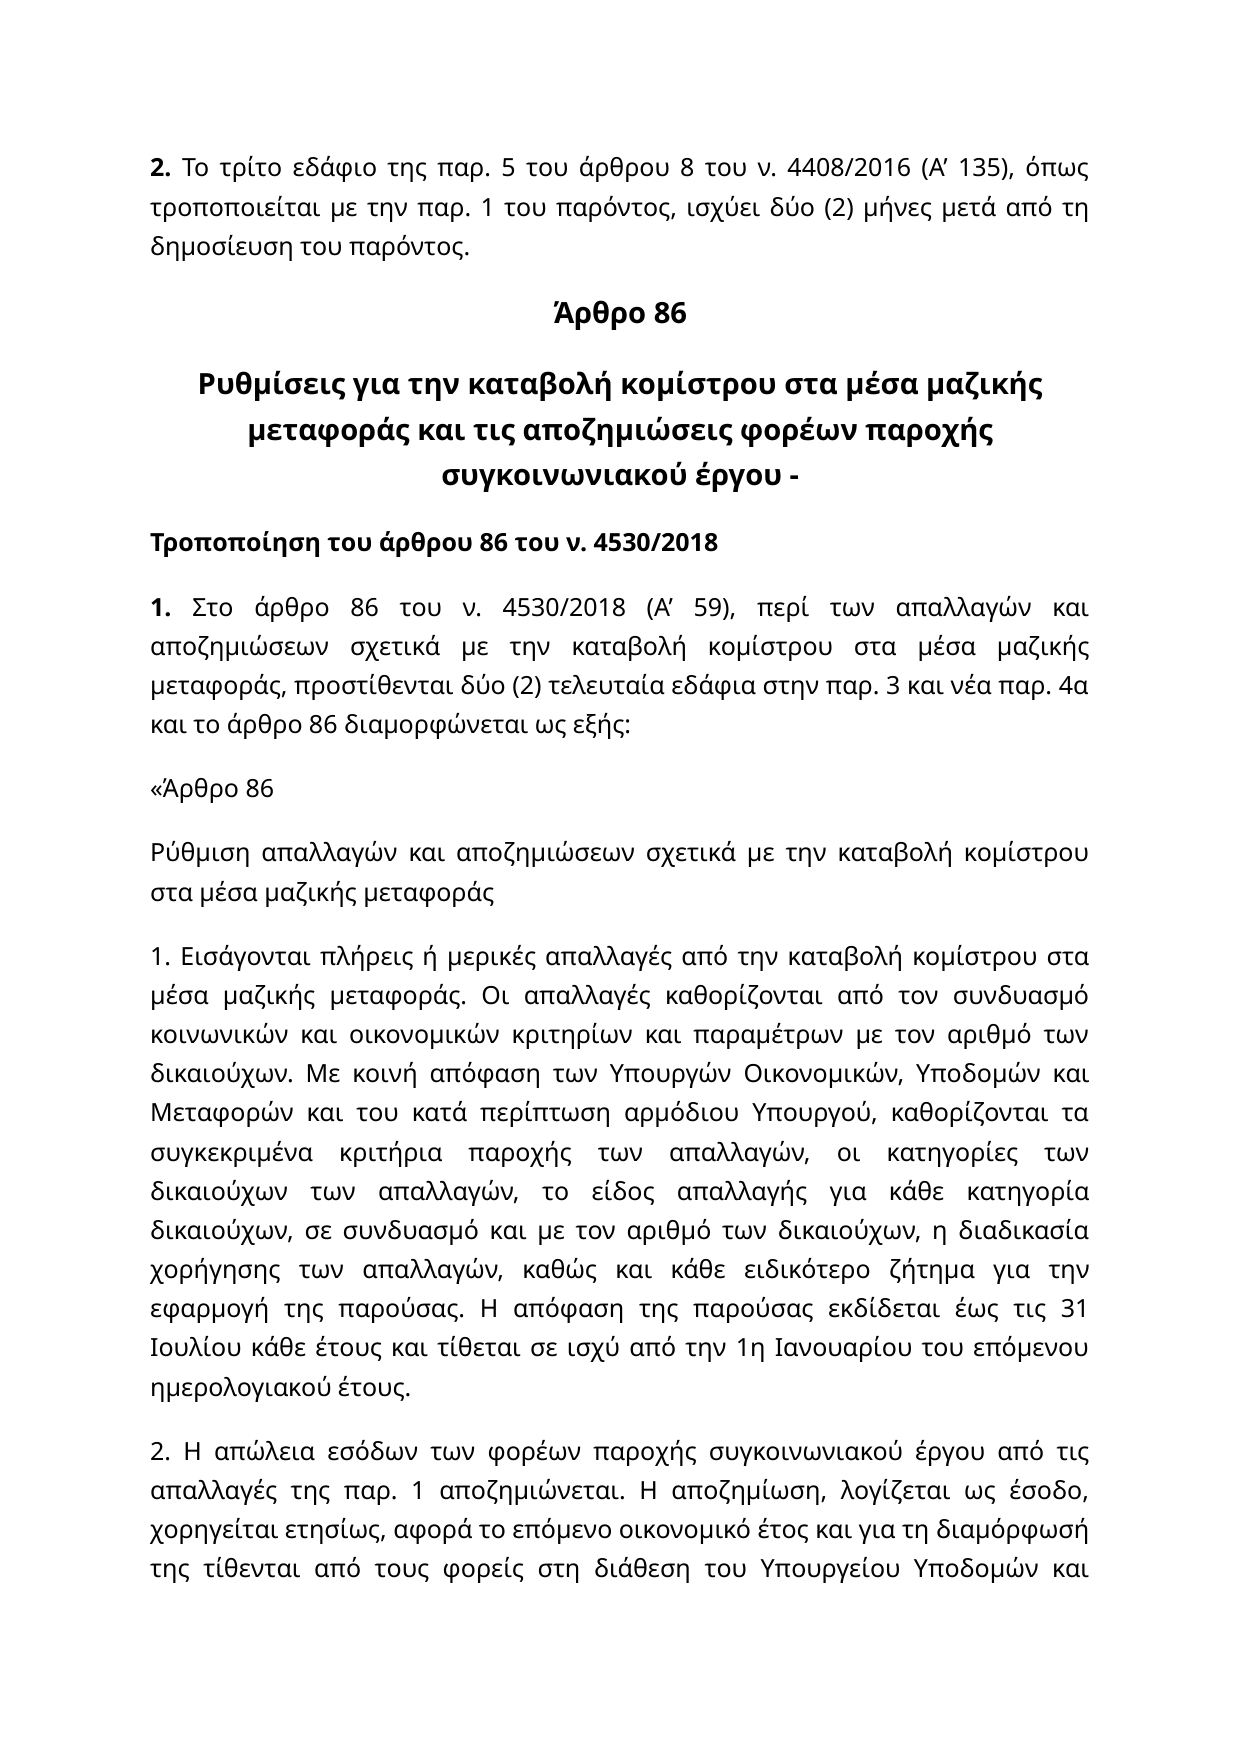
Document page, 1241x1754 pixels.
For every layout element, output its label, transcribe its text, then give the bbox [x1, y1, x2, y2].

text Ρύθμιση απαλλαγών και αποζημιώσεων σχετικά με την καταβολή κομίστρου στα μέσα μαζικής μεταφοράς [150, 835, 1090, 908]
text 1. Εισάγονται πλήρεις ή μερικές απαλλαγές από την καταβολή κομίστρου στα μέσα μαζικής μεταφοράς. Οι απαλλαγές καθορίζονται από τον συνδυασμό κοινωνικών και οικονομικών κριτηρίων και παραμέτρων με τον αριθμό των δικαιούχων. Με κοινή απόφαση των Υπουργών Οικονομικών, Υποδομών και Μεταφορών και του κατά περίπτωση αρμόδιου Υπουργού, καθορίζονται τα συγκεκριμένα κριτήρια παροχής των απαλλαγών, οι κατηγορίες των δικαιούχων των απαλλαγών, το είδος απαλλαγής για κάθε κατηγορία δικαιούχων, σε συνδυασμό και με τον αριθμό των δικαιούχων, η διαδικασία χορήγησης των απαλλαγών, καθώς και κάθε ειδικότερο ζήτημα για την εφαρμογή της παρούσας. Η απόφαση της παρούσας εκδίδεται έως τις 31 Ιουλίου κάθε έτους και τίθεται σε ισχύ από την 1η Ιανουαρίου του επόμενου ημερολογιακού έτους. [150, 938, 1090, 1403]
subtitle Άρθρο 86 [150, 292, 1090, 332]
text Τροποποίηση του άρθρου 86 του ν. 4530/2018 [150, 525, 1090, 559]
text 2. Το τρίτο εδάφιο της παρ. 5 του άρθρου 8 του ν. 4408/2016 (Α’ 135), όπως τροποποιείται με την παρ. 1 του παρόντος, ισχύει δύο (2) μήνες μετά από τη δημοσίευση του παρόντος. [150, 150, 1090, 262]
text «Άρθρο 86 [150, 771, 1090, 805]
text 1. Στο άρθρο 86 του ν. 4530/2018 (Α’ 59), περί των απαλλαγών και αποζημιώσεων σχετικά με την καταβολή κομίστρου στα μέσα μαζικής μεταφοράς, προστίθενται δύο (2) τελευταία εδάφια στην παρ. 3 και νέα παρ. 4α και το άρθρο 86 διαμορφώνεται ως εξής: [150, 589, 1090, 741]
subtitle Ρυθμίσεις για την καταβολή κομίστρου στα μέσα μαζικής μεταφοράς και τις αποζημιώσεις φορέων παροχής συγκοινωνιακού έργου - [150, 363, 1090, 494]
text 2. Η απώλεια εσόδων των φορέων παροχής συγκοινωνιακού έργου από τις απαλλαγές της παρ. 1 αποζημιώνεται. Η αποζημίωση, λογίζεται ως έσοδο, χορηγείται ετησίως, αφορά το επόμενο οικονομικό έτος και για τη διαμόρφωσή της τίθενται από τους φορείς στη διάθεση του Υπουργείου Υποδομών και [150, 1433, 1090, 1585]
